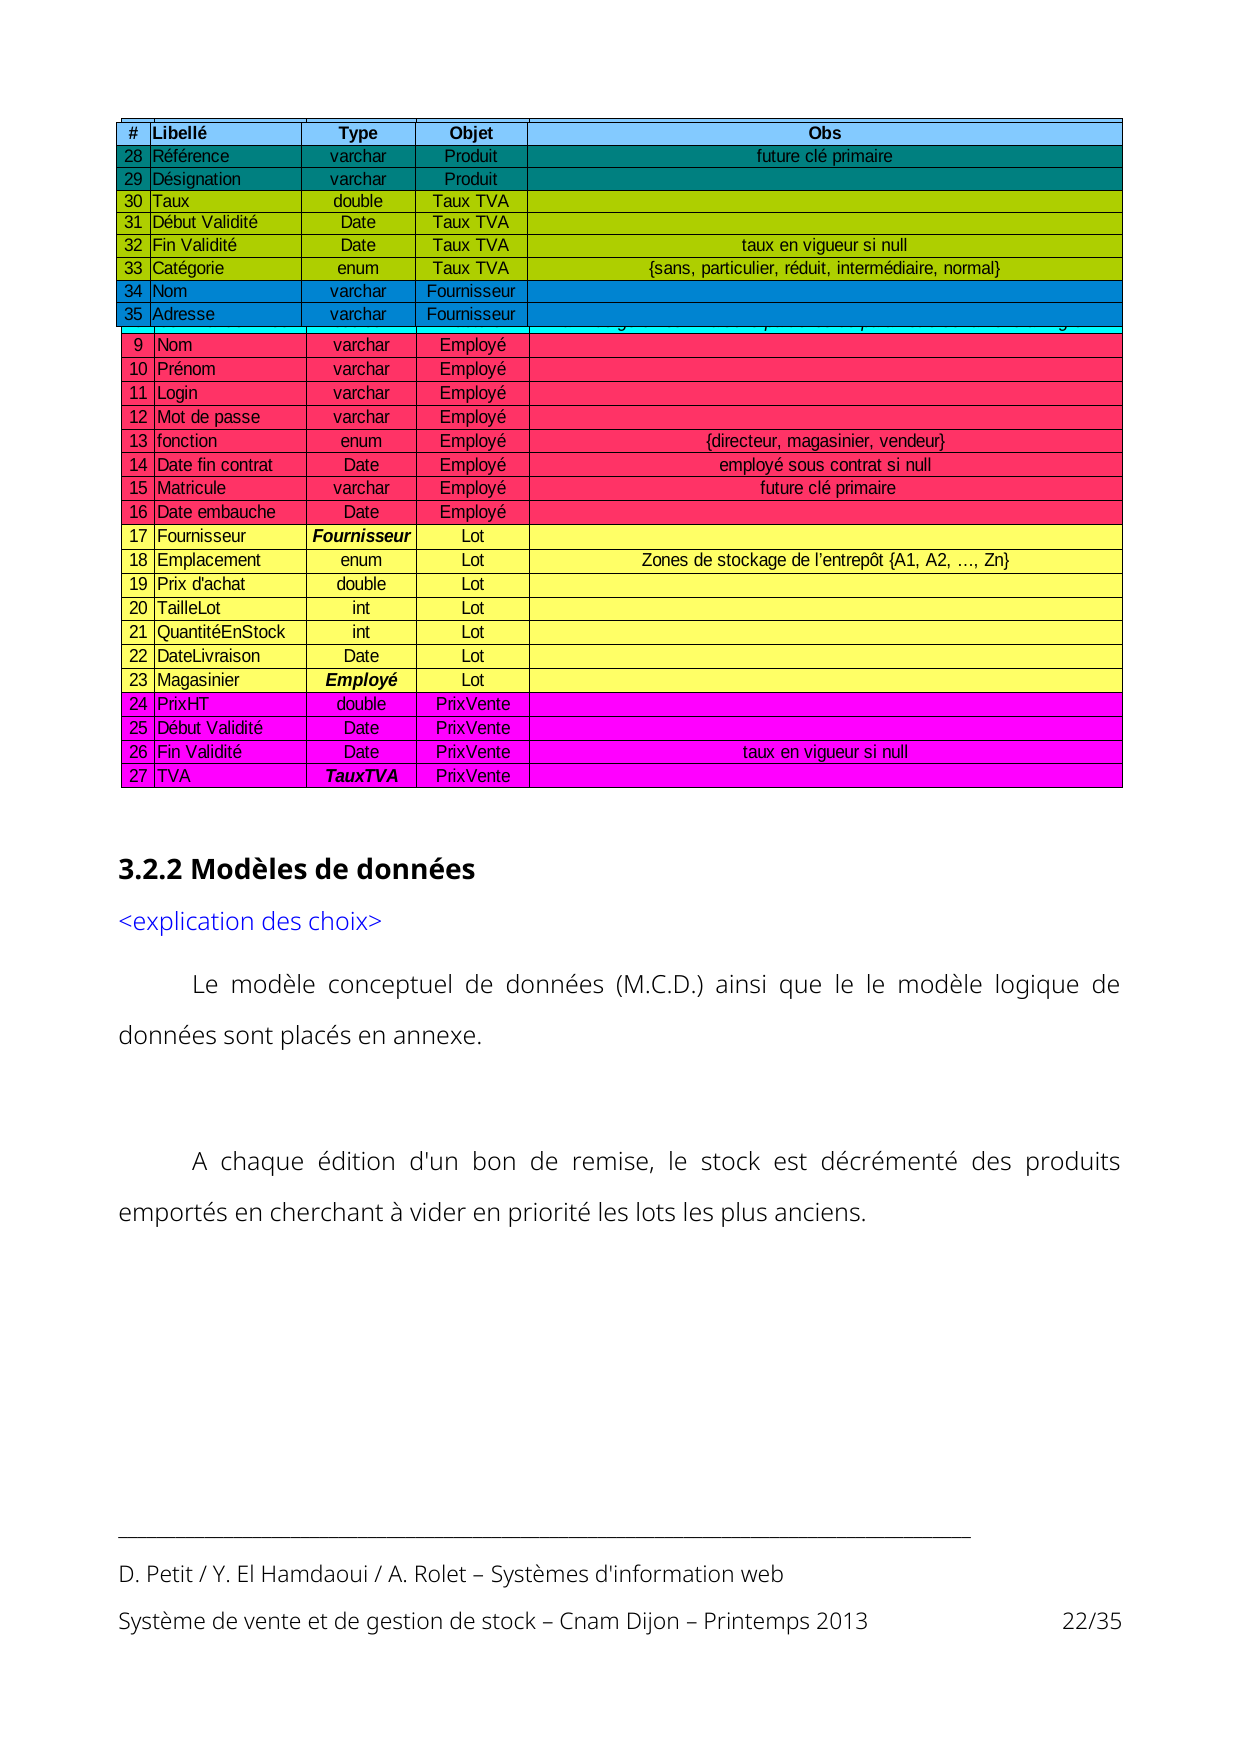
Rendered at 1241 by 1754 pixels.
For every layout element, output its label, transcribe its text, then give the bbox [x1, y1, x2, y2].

text Le modèle conceptuel de données (M.C.D.) ainsi que le le modèle logique de données sont placés en annexe. [118, 967, 1122, 1052]
text <explication des choix> [118, 904, 1122, 938]
subtitle Modèles de données [118, 849, 1122, 888]
text A chaque édition d'un bon de remise, le stock est décrémenté des produits emportés en cherchant à vider en priorité les lots les plus anciens. [118, 1144, 1122, 1229]
